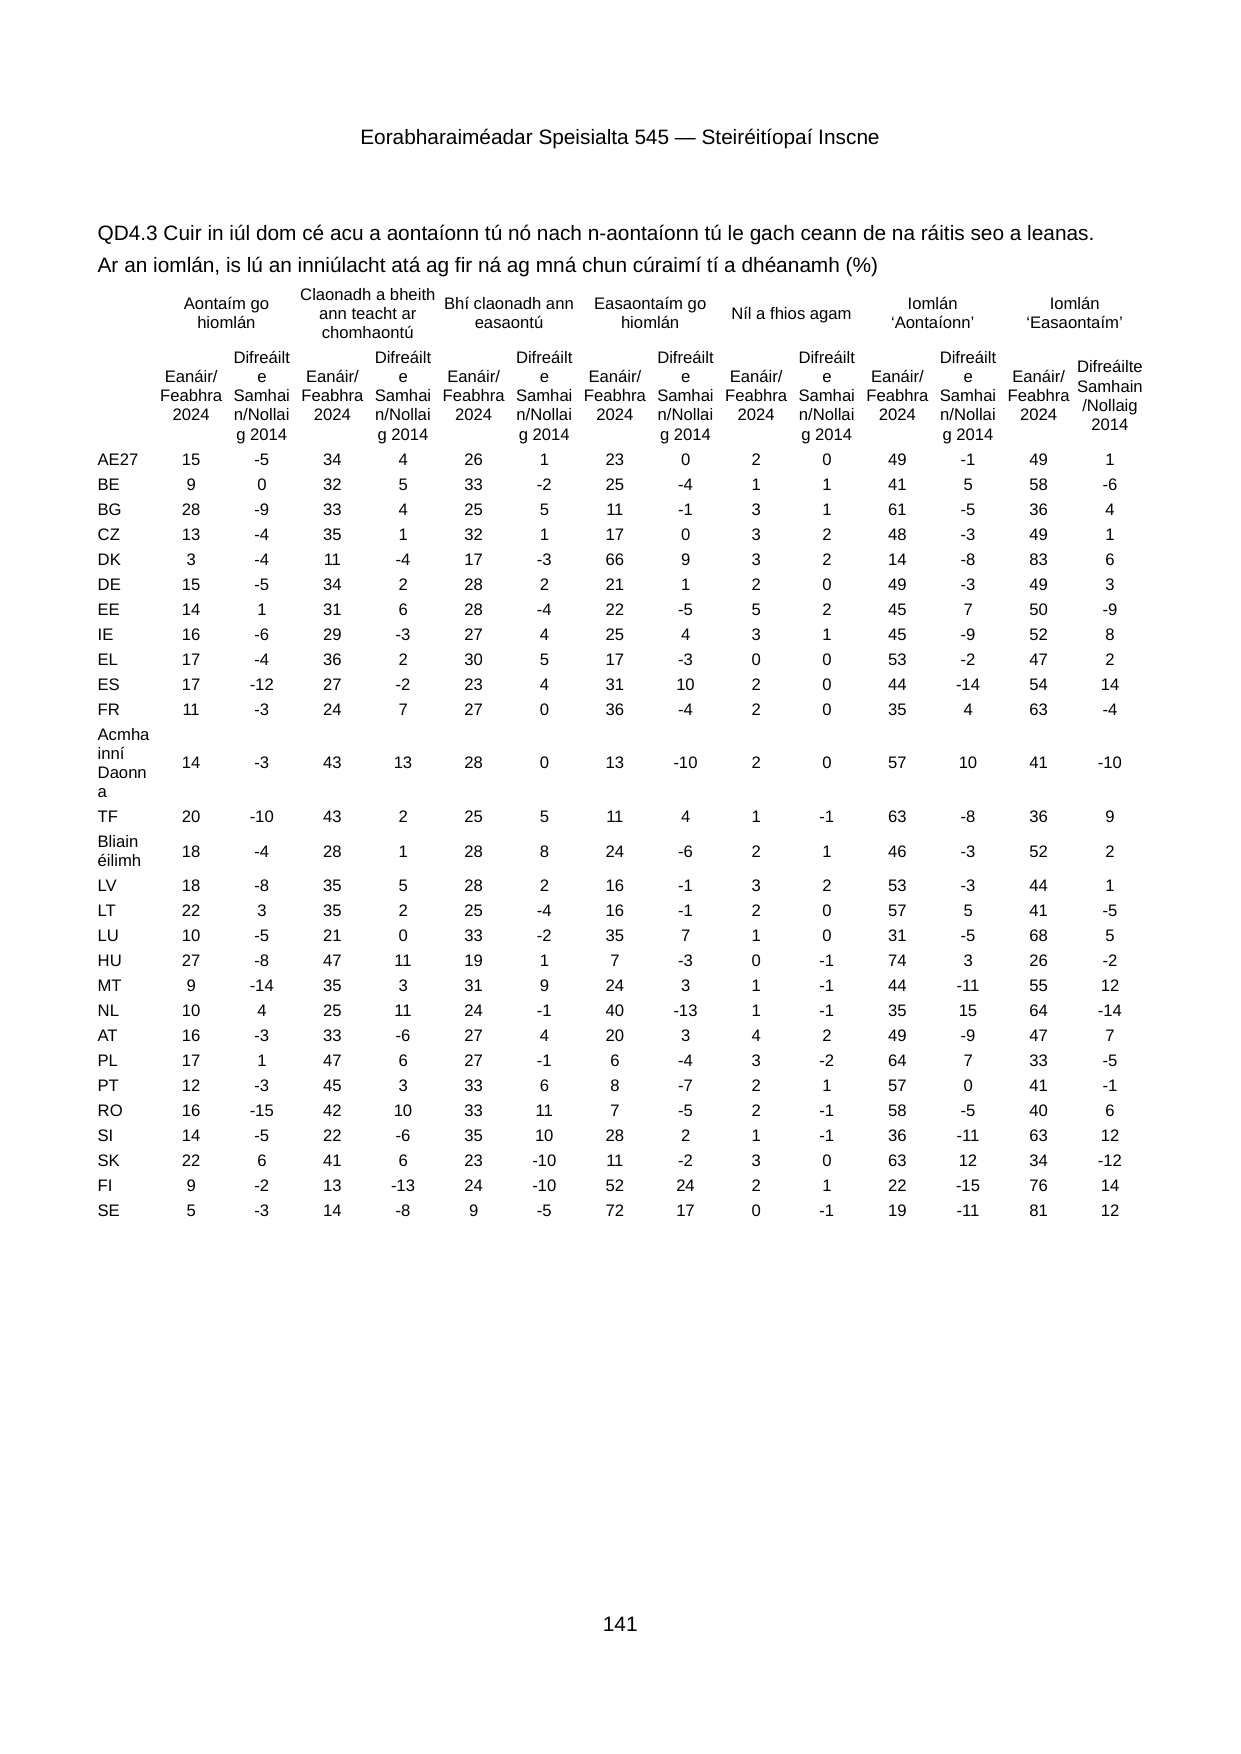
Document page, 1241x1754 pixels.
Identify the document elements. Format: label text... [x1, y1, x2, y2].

table_cell -2 [226, 1173, 297, 1198]
table_cell 1 [721, 998, 791, 1023]
table_cell 2 [721, 446, 791, 471]
table_cell Acmhainní Daonna [95, 721, 156, 804]
table_cell 1 [791, 829, 862, 873]
table_cell 55 [1003, 973, 1074, 998]
table_cell 10 [509, 1123, 579, 1148]
table_cell -14 [1074, 998, 1146, 1023]
table_cell 14 [156, 721, 226, 804]
table_cell 0 [650, 521, 721, 546]
table_cell -5 [933, 1098, 1003, 1123]
table_cell 16 [156, 621, 226, 646]
table_cell 0 [791, 446, 862, 471]
table_cell SK [95, 1148, 156, 1173]
table_cell CZ [95, 521, 156, 546]
table_cell LU [95, 923, 156, 948]
table_cell 9 [156, 1173, 226, 1198]
table_cell 3 [721, 521, 791, 546]
table_cell 45 [297, 1073, 367, 1098]
table_cell 23 [579, 446, 650, 471]
table_cell 36 [297, 646, 367, 671]
table_cell 13 [579, 721, 650, 804]
table_cell ES [95, 671, 156, 696]
table_cell TF [95, 804, 156, 829]
table_cell -8 [226, 873, 297, 898]
table_cell 14 [156, 596, 226, 621]
table_cell 57 [862, 721, 932, 804]
table_cell 19 [862, 1198, 932, 1223]
table_cell -10 [1074, 721, 1146, 804]
table_cell 1 [1074, 521, 1146, 546]
table_cell -8 [368, 1198, 438, 1223]
table_cell -4 [226, 546, 297, 571]
table_cell 1 [509, 521, 579, 546]
table_cell 0 [791, 923, 862, 948]
table_cell 9 [1074, 804, 1146, 829]
table_cell -11 [933, 973, 1003, 998]
table_cell -1 [1074, 1073, 1146, 1098]
table_cell 57 [862, 1073, 932, 1098]
table_cell 12 [1074, 1123, 1146, 1148]
table_cell -13 [650, 998, 721, 1023]
table_cell -3 [226, 721, 297, 804]
table_cell -3 [226, 1198, 297, 1223]
table_cell -7 [650, 1073, 721, 1098]
table_cell 49 [862, 571, 932, 596]
table_cell -4 [650, 1048, 721, 1073]
table_cell 1 [721, 471, 791, 496]
table_cell 11 [297, 546, 367, 571]
table_cell 2 [509, 571, 579, 596]
table_cell 2 [721, 696, 791, 721]
table_cell 16 [579, 873, 650, 898]
table_cell 1 [509, 948, 579, 973]
table_cell -3 [509, 546, 579, 571]
table_cell 3 [721, 496, 791, 521]
table_cell Bliain éilimh [95, 829, 156, 873]
table_cell 27 [297, 671, 367, 696]
table_cell BG [95, 496, 156, 521]
table_cell 1 [721, 804, 791, 829]
table_cell [95, 281, 156, 345]
table_cell 30 [438, 646, 509, 671]
table_cell EL [95, 646, 156, 671]
table_cell 0 [791, 696, 862, 721]
table_cell -13 [368, 1173, 438, 1198]
table_cell 2 [791, 521, 862, 546]
table_cell 27 [438, 621, 509, 646]
table_cell MT [95, 973, 156, 998]
table_cell 11 [579, 804, 650, 829]
table_cell Bhí claonadh ann easaontú [438, 281, 579, 345]
table_cell -3 [933, 829, 1003, 873]
table_cell 33 [297, 1023, 367, 1048]
table_cell 54 [1003, 671, 1074, 696]
table_cell -5 [650, 596, 721, 621]
table_cell 25 [438, 496, 509, 521]
table_cell 5 [509, 496, 579, 521]
table_cell Eanáir/Feabhra 2024 [862, 345, 932, 446]
table_cell 23 [438, 671, 509, 696]
table_cell Difreáilte Samhain/Nollaig 2014 [226, 345, 297, 446]
table_cell 24 [438, 998, 509, 1023]
table_cell 14 [297, 1198, 367, 1223]
table_cell 0 [791, 671, 862, 696]
table_cell 17 [650, 1198, 721, 1223]
table_cell 34 [297, 446, 367, 471]
table_cell [95, 345, 156, 446]
table_cell 28 [438, 571, 509, 596]
table_cell AE27 [95, 446, 156, 471]
table_cell 2 [791, 596, 862, 621]
table_cell 10 [368, 1098, 438, 1123]
table_cell IE [95, 621, 156, 646]
table_cell 3 [226, 898, 297, 923]
table_cell 33 [1003, 1048, 1074, 1073]
table_cell 16 [156, 1023, 226, 1048]
table_cell Eanáir/Feabhra 2024 [721, 345, 791, 446]
table_cell 10 [156, 923, 226, 948]
table_cell 14 [1074, 1173, 1146, 1198]
table_cell 35 [579, 923, 650, 948]
table_cell 44 [1003, 873, 1074, 898]
table_cell -3 [226, 696, 297, 721]
table_cell -1 [791, 948, 862, 973]
table_cell 5 [721, 596, 791, 621]
table_cell 2 [721, 1073, 791, 1098]
table_cell 11 [509, 1098, 579, 1123]
table_cell 2 [368, 804, 438, 829]
table_cell SE [95, 1198, 156, 1223]
table_cell 40 [579, 998, 650, 1023]
table_cell -9 [1074, 596, 1146, 621]
table_cell 81 [1003, 1198, 1074, 1223]
table_cell 1 [226, 1048, 297, 1073]
table_cell -2 [1074, 948, 1146, 973]
table_cell 40 [1003, 1098, 1074, 1123]
table_cell 7 [579, 948, 650, 973]
table_cell -11 [933, 1123, 1003, 1148]
table_cell 19 [438, 948, 509, 973]
table_cell -15 [226, 1098, 297, 1123]
table_cell 15 [156, 571, 226, 596]
table_cell -5 [226, 446, 297, 471]
table_cell 76 [1003, 1173, 1074, 1198]
table_cell -4 [226, 521, 297, 546]
table_cell 4 [933, 696, 1003, 721]
table_cell -2 [791, 1048, 862, 1073]
table_cell 1 [721, 923, 791, 948]
table_cell 7 [368, 696, 438, 721]
table_cell 17 [438, 546, 509, 571]
table_cell 35 [297, 873, 367, 898]
table_cell 36 [1003, 804, 1074, 829]
table_cell Difreáilte Samhain/Nollaig 2014 [509, 345, 579, 446]
table_cell 28 [438, 721, 509, 804]
table_cell -10 [226, 804, 297, 829]
table_cell -14 [226, 973, 297, 998]
table_cell 64 [1003, 998, 1074, 1023]
table_cell 28 [579, 1123, 650, 1148]
table_cell 7 [933, 1048, 1003, 1073]
table_cell -3 [226, 1073, 297, 1098]
table_cell 41 [297, 1148, 367, 1173]
table_cell 31 [438, 973, 509, 998]
table_cell 7 [933, 596, 1003, 621]
table_cell 43 [297, 804, 367, 829]
table_cell -2 [509, 471, 579, 496]
table_cell 48 [862, 521, 932, 546]
table_cell 4 [1074, 496, 1146, 521]
table_cell 26 [1003, 948, 1074, 973]
table_cell 4 [509, 1023, 579, 1048]
table_cell 43 [297, 721, 367, 804]
table_cell Eanáir/Feabhra 2024 [156, 345, 226, 446]
table_cell 63 [1003, 696, 1074, 721]
table_cell 33 [438, 923, 509, 948]
table_cell 1 [1074, 873, 1146, 898]
table_cell 49 [1003, 446, 1074, 471]
table_cell 66 [579, 546, 650, 571]
table_cell 23 [438, 1148, 509, 1173]
table_cell 1 [650, 571, 721, 596]
table_cell Eanáir/Feabhra 2024 [297, 345, 367, 446]
table_cell 25 [579, 621, 650, 646]
table_cell 4 [721, 1023, 791, 1048]
table_cell -3 [933, 873, 1003, 898]
table_cell -3 [226, 1023, 297, 1048]
table_cell 1 [791, 621, 862, 646]
table_cell 17 [579, 521, 650, 546]
table_cell 3 [368, 973, 438, 998]
table_cell Claonadh a bheith ann teacht ar chomhaontú [297, 281, 438, 345]
table_cell 5 [933, 898, 1003, 923]
table_cell 3 [1074, 571, 1146, 596]
table_cell 2 [721, 1173, 791, 1198]
table_cell 27 [438, 1023, 509, 1048]
table_cell 8 [579, 1073, 650, 1098]
table_cell 2 [509, 873, 579, 898]
table_cell 5 [933, 471, 1003, 496]
table_cell FI [95, 1173, 156, 1198]
table_cell 28 [438, 829, 509, 873]
table_cell 35 [862, 696, 932, 721]
table_cell -3 [933, 571, 1003, 596]
table_cell 21 [579, 571, 650, 596]
table_cell 33 [438, 1073, 509, 1098]
table_cell 31 [297, 596, 367, 621]
table_cell 11 [579, 496, 650, 521]
table_cell 3 [650, 1023, 721, 1048]
table_cell -2 [509, 923, 579, 948]
table_cell Difreáilte Samhain/Nollaig 2014 [1074, 345, 1146, 446]
table_cell 25 [579, 471, 650, 496]
table_cell 15 [933, 998, 1003, 1023]
table_cell 11 [579, 1148, 650, 1173]
table_cell -1 [791, 804, 862, 829]
table_cell 6 [579, 1048, 650, 1073]
table_cell 2 [1074, 829, 1146, 873]
table_cell -9 [933, 621, 1003, 646]
table_cell 3 [721, 873, 791, 898]
table_cell 12 [1074, 973, 1146, 998]
table_cell -4 [1074, 696, 1146, 721]
table_cell -1 [509, 1048, 579, 1073]
table_cell 1 [1074, 446, 1146, 471]
table_cell 34 [1003, 1148, 1074, 1173]
table_cell 47 [297, 1048, 367, 1073]
table_cell -11 [933, 1198, 1003, 1223]
table_cell 8 [1074, 621, 1146, 646]
table_cell Eanáir/Feabhra 2024 [579, 345, 650, 446]
table_cell 0 [721, 1198, 791, 1223]
table_cell -1 [791, 1198, 862, 1223]
table_cell 1 [368, 521, 438, 546]
table_cell 72 [579, 1198, 650, 1223]
table_cell 21 [297, 923, 367, 948]
table_cell 33 [438, 471, 509, 496]
table_cell 6 [368, 596, 438, 621]
table_cell -14 [933, 671, 1003, 696]
table_cell 9 [438, 1198, 509, 1223]
table_cell 17 [156, 1048, 226, 1073]
table_cell 2 [1074, 646, 1146, 671]
table_cell 68 [1003, 923, 1074, 948]
table_cell 34 [297, 571, 367, 596]
table_cell 0 [509, 721, 579, 804]
table_cell 5 [509, 646, 579, 671]
table_cell 3 [368, 1073, 438, 1098]
table_cell 46 [862, 829, 932, 873]
table_cell 36 [579, 696, 650, 721]
table_cell -2 [368, 671, 438, 696]
table_cell 4 [226, 998, 297, 1023]
table_cell 27 [438, 1048, 509, 1073]
table_cell 22 [579, 596, 650, 621]
table_cell Difreáilte Samhain/Nollaig 2014 [933, 345, 1003, 446]
table_cell 6 [368, 1148, 438, 1173]
table_cell 2 [791, 1023, 862, 1048]
table_cell 17 [579, 646, 650, 671]
table_cell -1 [791, 998, 862, 1023]
table_cell 4 [368, 446, 438, 471]
table_cell 33 [438, 1098, 509, 1123]
table_cell 24 [579, 973, 650, 998]
table_cell -5 [509, 1198, 579, 1223]
table_cell 44 [862, 973, 932, 998]
table_cell -1 [791, 973, 862, 998]
table_cell -1 [933, 446, 1003, 471]
table_cell Níl a fhios agam [721, 281, 862, 345]
table_cell -6 [368, 1123, 438, 1148]
table_cell 64 [862, 1048, 932, 1073]
table_cell -4 [650, 471, 721, 496]
table_cell 4 [650, 621, 721, 646]
table_cell 42 [297, 1098, 367, 1123]
table_cell 9 [509, 973, 579, 998]
table_cell -4 [226, 829, 297, 873]
table_cell -10 [650, 721, 721, 804]
table_cell 1 [791, 1073, 862, 1098]
table_cell 35 [297, 898, 367, 923]
table_cell Eanáir/Feabhra 2024 [1003, 345, 1074, 446]
table_cell 2 [721, 571, 791, 596]
table_cell Ar an iomlán, is lú an inniúlacht atá ag fir ná ag mná chun cúraimí tí a dhéanamh (%) [95, 249, 1146, 281]
table_cell 1 [721, 1123, 791, 1148]
table_cell 1 [226, 596, 297, 621]
table_cell 7 [650, 923, 721, 948]
table_cell -5 [1074, 1048, 1146, 1073]
table_cell -5 [933, 923, 1003, 948]
table_cell -1 [650, 496, 721, 521]
table_cell FR [95, 696, 156, 721]
table_cell 28 [156, 496, 226, 521]
table_cell -2 [650, 1148, 721, 1173]
table_cell -1 [650, 873, 721, 898]
table_cell 41 [862, 471, 932, 496]
table_cell 2 [721, 1098, 791, 1123]
table_cell 6 [1074, 546, 1146, 571]
table_cell 31 [862, 923, 932, 948]
table_cell Eanáir/Feabhra 2024 [438, 345, 509, 446]
table_cell 41 [1003, 721, 1074, 804]
table_cell 45 [862, 621, 932, 646]
table_cell 12 [933, 1148, 1003, 1173]
table_cell 41 [1003, 1073, 1074, 1098]
table_header QD4.3 Cuir in iúl dom cé acu a aontaíonn tú nó nach n-aontaíonn tú le gach ceann de na ráitis seo a leanas. [95, 217, 1146, 249]
table_cell 2 [368, 646, 438, 671]
table_cell 15 [156, 446, 226, 471]
table_cell 4 [509, 621, 579, 646]
table_cell 27 [156, 948, 226, 973]
table_cell -8 [933, 546, 1003, 571]
table_cell 13 [368, 721, 438, 804]
table_cell -6 [650, 829, 721, 873]
table_cell 12 [1074, 1198, 1146, 1223]
table_cell 35 [297, 973, 367, 998]
table_cell -15 [933, 1173, 1003, 1198]
table_cell 13 [297, 1173, 367, 1198]
table_cell AT [95, 1023, 156, 1048]
table_cell -2 [933, 646, 1003, 671]
table_cell 0 [509, 696, 579, 721]
table_cell 24 [438, 1173, 509, 1198]
table_cell 14 [862, 546, 932, 571]
table_cell 35 [297, 521, 367, 546]
table_cell 3 [933, 948, 1003, 973]
table_cell SI [95, 1123, 156, 1148]
table_cell 11 [368, 948, 438, 973]
table_cell 83 [1003, 546, 1074, 571]
table_cell Iomlán ‘Easaontaím’ [1003, 281, 1146, 345]
table_cell DE [95, 571, 156, 596]
table_cell 6 [509, 1073, 579, 1098]
table_cell 11 [368, 998, 438, 1023]
table_cell 32 [297, 471, 367, 496]
table_cell 0 [933, 1073, 1003, 1098]
table_cell 0 [368, 923, 438, 948]
table_cell 0 [721, 948, 791, 973]
table_cell 47 [1003, 646, 1074, 671]
table_cell PL [95, 1048, 156, 1073]
table_cell 20 [579, 1023, 650, 1048]
table_cell 6 [1074, 1098, 1146, 1123]
table_cell 22 [156, 1148, 226, 1173]
table_cell 36 [862, 1123, 932, 1148]
table_cell 2 [368, 571, 438, 596]
table_cell 12 [156, 1073, 226, 1098]
table_cell -1 [509, 998, 579, 1023]
table_cell BE [95, 471, 156, 496]
table_cell 5 [509, 804, 579, 829]
table_cell 1 [791, 496, 862, 521]
table_cell 13 [156, 521, 226, 546]
table_cell -5 [226, 571, 297, 596]
table_cell 0 [791, 646, 862, 671]
table_cell 63 [862, 804, 932, 829]
table_cell 24 [297, 696, 367, 721]
table_cell Difreáilte Samhain/Nollaig 2014 [791, 345, 862, 446]
table_cell 1 [791, 1173, 862, 1198]
table_cell 7 [579, 1098, 650, 1123]
table_cell -4 [650, 696, 721, 721]
table_cell 3 [721, 1148, 791, 1173]
table_cell PT [95, 1073, 156, 1098]
table_cell 24 [579, 829, 650, 873]
table_cell 17 [156, 646, 226, 671]
table_cell 58 [1003, 471, 1074, 496]
table_cell 5 [1074, 923, 1146, 948]
table_cell -3 [650, 646, 721, 671]
table_cell -3 [933, 521, 1003, 546]
table_cell 2 [721, 898, 791, 923]
table_cell 22 [156, 898, 226, 923]
table_cell 18 [156, 873, 226, 898]
table_cell 9 [156, 973, 226, 998]
table_cell HU [95, 948, 156, 973]
table_cell 27 [438, 696, 509, 721]
table_cell -8 [226, 948, 297, 973]
table_cell 18 [156, 829, 226, 873]
table_cell -6 [226, 621, 297, 646]
table_cell 36 [1003, 496, 1074, 521]
table_cell 7 [1074, 1023, 1146, 1048]
table_cell 9 [650, 546, 721, 571]
table_cell 2 [791, 873, 862, 898]
table_cell 10 [650, 671, 721, 696]
table_cell 29 [297, 621, 367, 646]
table_cell 26 [438, 446, 509, 471]
table_cell -9 [933, 1023, 1003, 1048]
table_cell 17 [156, 671, 226, 696]
table_cell 1 [368, 829, 438, 873]
table_cell -5 [933, 496, 1003, 521]
table_cell Aontaím go hiomlán [156, 281, 297, 345]
table_cell 47 [1003, 1023, 1074, 1048]
table_cell DK [95, 546, 156, 571]
table_cell 25 [297, 998, 367, 1023]
table_cell 35 [862, 998, 932, 1023]
table_cell 2 [791, 546, 862, 571]
table_cell 16 [579, 898, 650, 923]
table_cell 8 [509, 829, 579, 873]
table_cell 49 [1003, 521, 1074, 546]
table_cell 63 [1003, 1123, 1074, 1148]
table_cell 0 [721, 646, 791, 671]
table_cell 5 [368, 873, 438, 898]
table_cell 28 [438, 596, 509, 621]
table_cell 20 [156, 804, 226, 829]
table_cell 0 [791, 898, 862, 923]
table_cell 3 [721, 1048, 791, 1073]
table_cell 3 [721, 546, 791, 571]
table_cell LV [95, 873, 156, 898]
table_cell 47 [297, 948, 367, 973]
table_cell 52 [579, 1173, 650, 1198]
table_cell -5 [226, 923, 297, 948]
table_cell 10 [933, 721, 1003, 804]
table_cell 28 [297, 829, 367, 873]
table_cell 1 [721, 973, 791, 998]
table_cell 2 [721, 721, 791, 804]
table_cell -3 [368, 621, 438, 646]
table_cell RO [95, 1098, 156, 1123]
table_cell 41 [1003, 898, 1074, 923]
table_cell 5 [368, 471, 438, 496]
table_cell 2 [650, 1123, 721, 1148]
table_cell -1 [791, 1123, 862, 1148]
table_cell 5 [156, 1198, 226, 1223]
table_cell -3 [650, 948, 721, 973]
table_cell 6 [226, 1148, 297, 1173]
table_cell -4 [226, 646, 297, 671]
table_cell 44 [862, 671, 932, 696]
table_cell 4 [509, 671, 579, 696]
table_cell -6 [1074, 471, 1146, 496]
table_cell 61 [862, 496, 932, 521]
table_cell Difreáilte Samhain/Nollaig 2014 [650, 345, 721, 446]
table_cell 22 [297, 1123, 367, 1148]
table_cell 57 [862, 898, 932, 923]
table_cell 25 [438, 898, 509, 923]
table_cell 24 [650, 1173, 721, 1198]
table_cell 14 [1074, 671, 1146, 696]
table_cell 16 [156, 1098, 226, 1123]
table_cell 74 [862, 948, 932, 973]
table_cell 3 [721, 621, 791, 646]
table_cell 49 [1003, 571, 1074, 596]
table_cell 35 [438, 1123, 509, 1148]
table_cell 14 [156, 1123, 226, 1148]
table_cell 2 [721, 671, 791, 696]
table_cell 11 [156, 696, 226, 721]
table_cell 25 [438, 804, 509, 829]
table_cell 0 [791, 571, 862, 596]
table_cell 49 [862, 446, 932, 471]
table_cell NL [95, 998, 156, 1023]
table_cell LT [95, 898, 156, 923]
table_cell -6 [368, 1023, 438, 1048]
table_cell -5 [226, 1123, 297, 1148]
table_cell 52 [1003, 829, 1074, 873]
table_cell 33 [297, 496, 367, 521]
table_cell Iomlán ‘Aontaíonn’ [862, 281, 1003, 345]
table_cell 28 [438, 873, 509, 898]
table_cell 3 [650, 973, 721, 998]
table_cell 4 [368, 496, 438, 521]
table_cell -4 [509, 898, 579, 923]
table_cell 4 [650, 804, 721, 829]
table_cell -1 [791, 1098, 862, 1123]
table_cell 9 [156, 471, 226, 496]
table_cell 2 [721, 829, 791, 873]
table_cell 0 [226, 471, 297, 496]
table_cell -5 [650, 1098, 721, 1123]
table_cell 1 [791, 471, 862, 496]
table_cell -4 [509, 596, 579, 621]
table_cell 53 [862, 646, 932, 671]
table_cell 53 [862, 873, 932, 898]
table_cell 63 [862, 1148, 932, 1173]
table_cell 0 [791, 721, 862, 804]
table_cell -5 [1074, 898, 1146, 923]
table_cell 0 [650, 446, 721, 471]
table_cell -1 [650, 898, 721, 923]
table_cell 10 [156, 998, 226, 1023]
table_cell 3 [156, 546, 226, 571]
table_cell 50 [1003, 596, 1074, 621]
table_cell EE [95, 596, 156, 621]
table_cell -8 [933, 804, 1003, 829]
table_cell Difreáilte Samhain/Nollaig 2014 [368, 345, 438, 446]
table_cell 32 [438, 521, 509, 546]
table_cell 52 [1003, 621, 1074, 646]
table_cell 0 [791, 1148, 862, 1173]
table_cell -12 [226, 671, 297, 696]
table_cell 2 [368, 898, 438, 923]
table_cell 22 [862, 1173, 932, 1198]
table_cell Easaontaím go hiomlán [579, 281, 721, 345]
table_cell 58 [862, 1098, 932, 1123]
table_cell 6 [368, 1048, 438, 1073]
table_cell -9 [226, 496, 297, 521]
table_cell 49 [862, 1023, 932, 1048]
table_cell -10 [509, 1148, 579, 1173]
table_cell -12 [1074, 1148, 1146, 1173]
table_cell -4 [368, 546, 438, 571]
table_cell -10 [509, 1173, 579, 1198]
table_cell 31 [579, 671, 650, 696]
table_cell 1 [509, 446, 579, 471]
table_cell 45 [862, 596, 932, 621]
